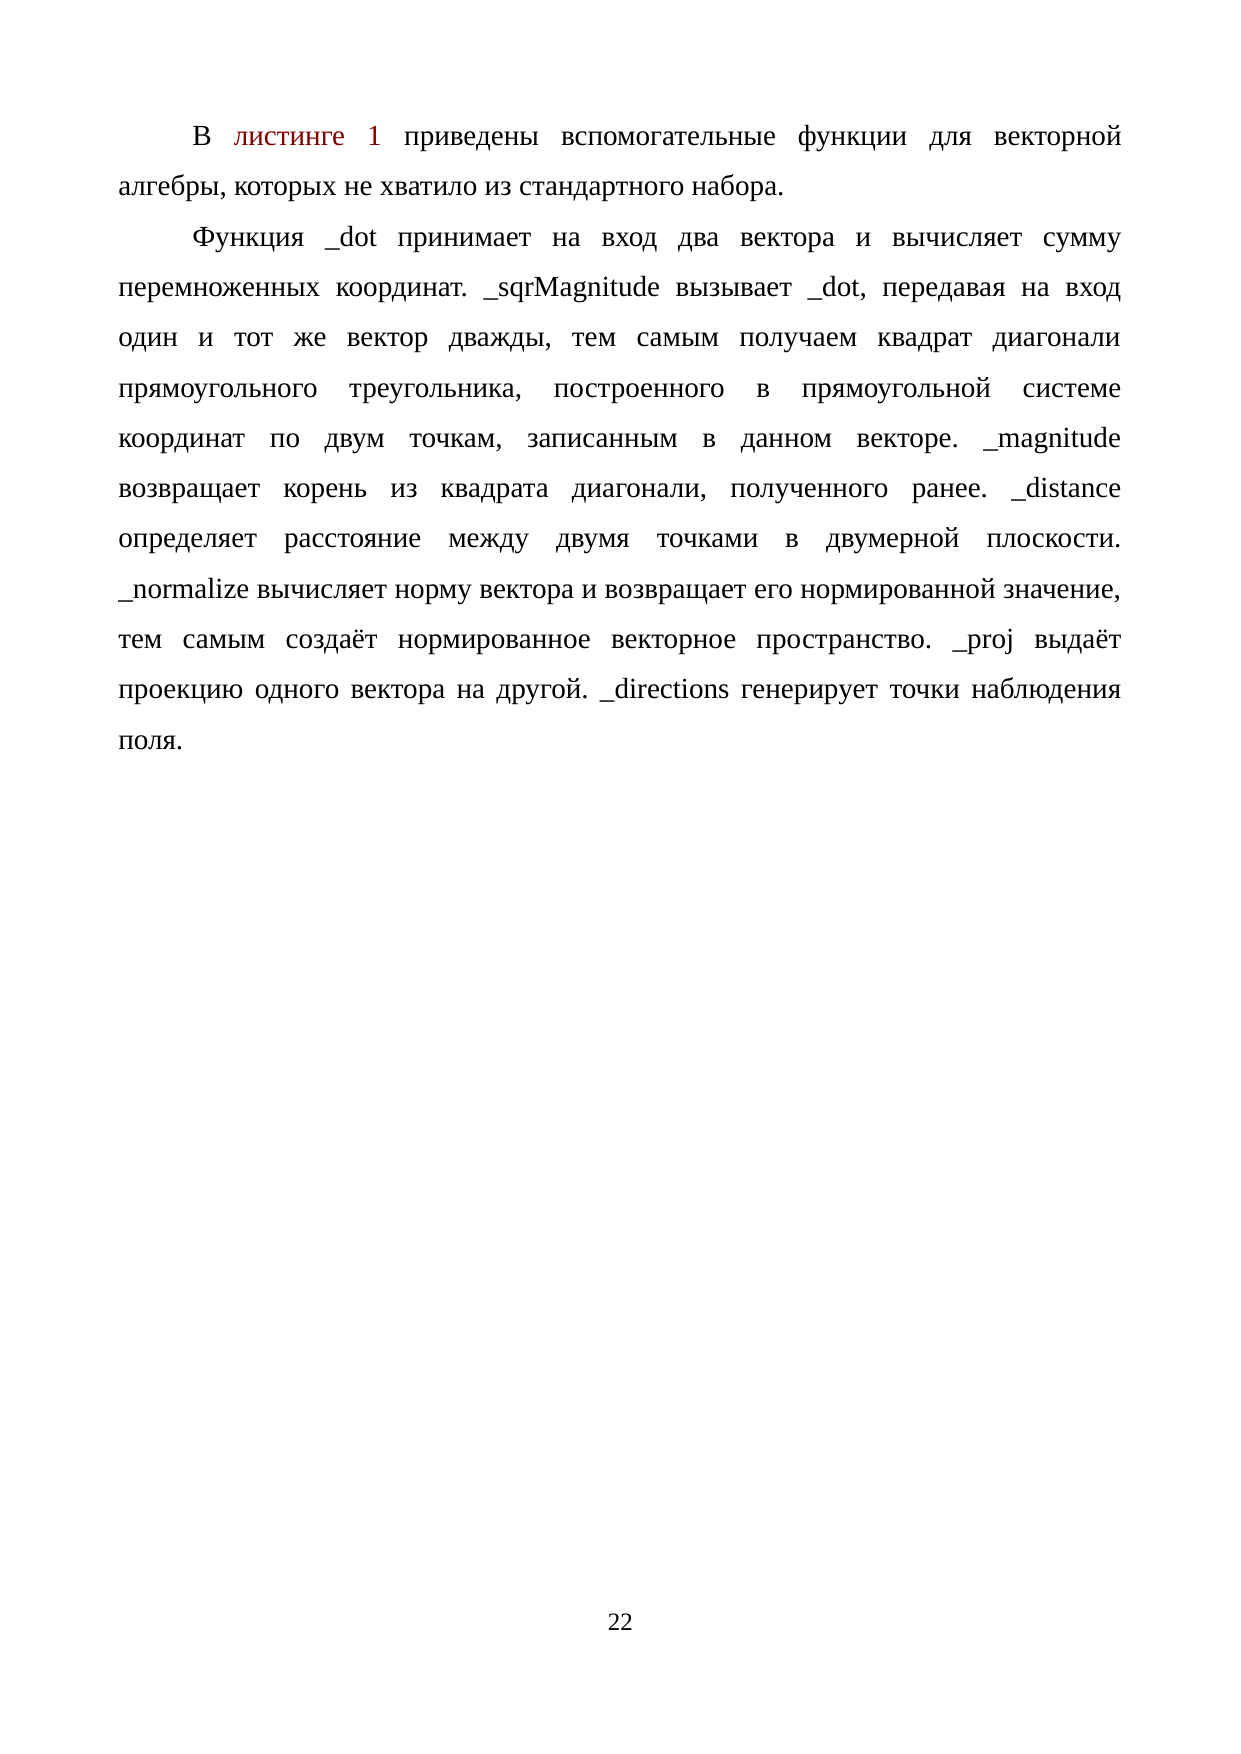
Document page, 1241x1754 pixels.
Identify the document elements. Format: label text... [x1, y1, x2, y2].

text В листинге 1 приведены вспомогательные функции для векторной алгебры, которых не хватило из стандартного набора. [118, 118, 1122, 202]
text Функция _dot принимает на вход два вектора и вычисляет сумму перемноженных координат. _sqrMagnitude вызывает _dot, передавая на вход один и тот же вектор дважды, тем самым получаем квадрат диагонали прямоугольного треугольника, построенного в прямоугольной системе координат по двум точкам, записанным в данном векторе. _magnitude возвращает корень из квадрата диагонали, полученного ранее. _distance определяет расстояние между двумя точками в двумерной плоскости. _normalize вычисляет норму вектора и возвращает его нормированной значение, тем самым создаёт нормированное векторное пространство. _proj выдаёт проекцию одного вектора на другой. _directions генерирует точки наблюдения поля. [118, 219, 1122, 755]
